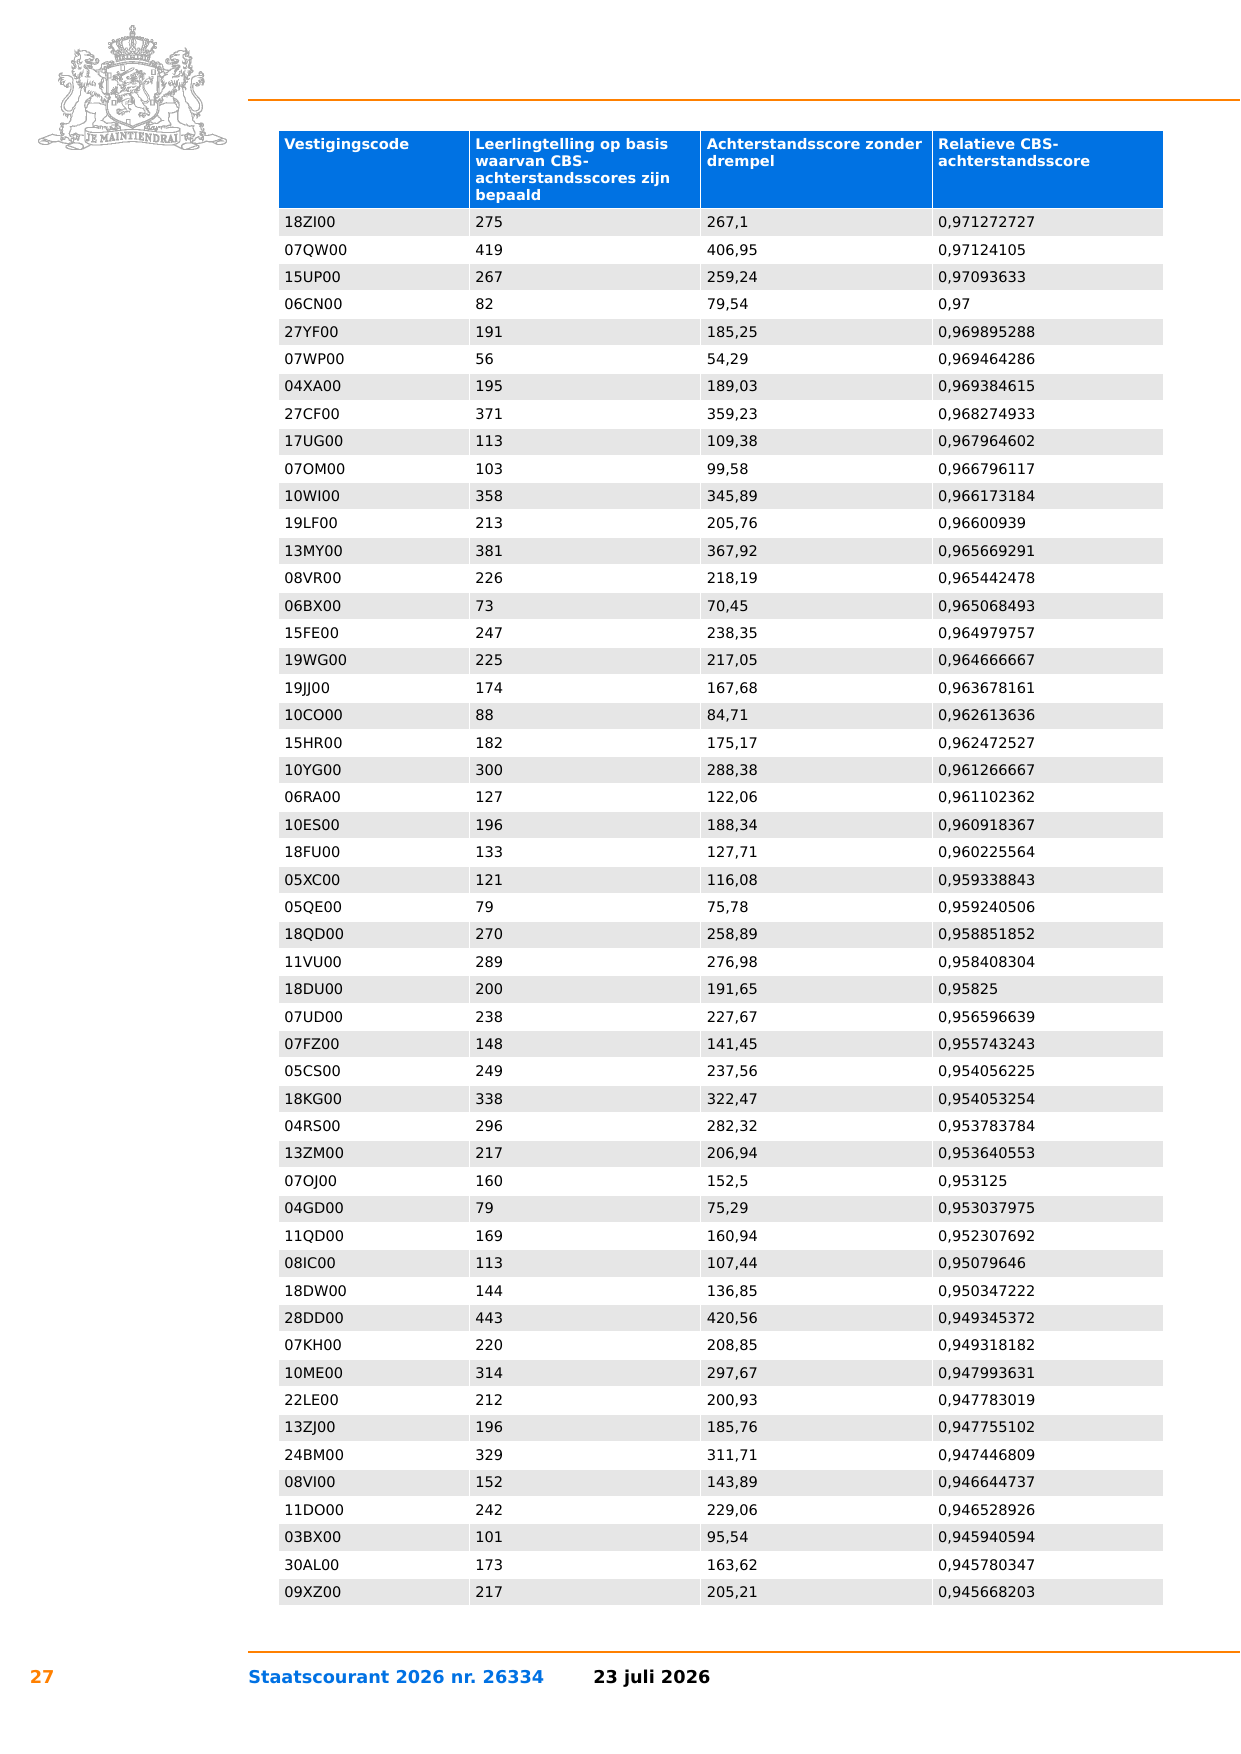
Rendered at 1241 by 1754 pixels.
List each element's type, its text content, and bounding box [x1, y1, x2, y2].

table_cell 237,56 [701, 1059, 932, 1085]
table_cell 07WP00 [279, 346, 469, 373]
table_cell 217,05 [701, 648, 932, 674]
table_cell 406,95 [701, 237, 932, 263]
table_cell 04RS00 [279, 1113, 469, 1140]
table_cell 297,67 [701, 1360, 932, 1386]
table_cell 0,947755102 [933, 1415, 1163, 1441]
table_cell 06CN00 [279, 291, 469, 318]
table_cell 0,949345372 [933, 1305, 1163, 1331]
table_cell 225 [470, 648, 700, 674]
table_cell 0,971272727 [933, 209, 1163, 236]
table_cell 311,71 [701, 1442, 932, 1468]
table_cell 226 [470, 565, 700, 592]
table_cell 169 [470, 1223, 700, 1249]
table_cell 0,962472527 [933, 730, 1163, 756]
table_cell 0,945780347 [933, 1552, 1163, 1578]
table_cell 143,89 [701, 1470, 932, 1496]
table_cell 82 [470, 291, 700, 318]
table_cell 0,965669291 [933, 538, 1163, 564]
table_cell 107,44 [701, 1250, 932, 1277]
table_cell 0,97124105 [933, 237, 1163, 263]
table_cell 0,947446809 [933, 1442, 1163, 1468]
table_cell 75,78 [701, 894, 932, 921]
table_cell 08VI00 [279, 1470, 469, 1496]
table_cell 07OJ00 [279, 1168, 469, 1194]
table_header Vestigingscode [279, 131, 469, 208]
table_cell 127 [470, 785, 700, 811]
table_cell 0,964666667 [933, 648, 1163, 674]
table_cell 0,965068493 [933, 593, 1163, 619]
table_cell 200,93 [701, 1387, 932, 1414]
table_cell 05CS00 [279, 1059, 469, 1085]
table_cell 0,954056225 [933, 1059, 1163, 1085]
table_cell 196 [470, 812, 700, 838]
table_cell 182 [470, 730, 700, 756]
table_cell 0,961102362 [933, 785, 1163, 811]
table_cell 371 [470, 401, 700, 427]
table_cell 13ZM00 [279, 1141, 469, 1167]
table_cell 148 [470, 1031, 700, 1057]
table_cell 208,85 [701, 1333, 932, 1359]
table_cell 367,92 [701, 538, 932, 564]
table_header Leerlingtelling op basis waarvan CBS-achterstandsscores zijn bepaald [470, 131, 700, 208]
table_cell 0,97 [933, 291, 1163, 318]
table_cell 160 [470, 1168, 700, 1194]
table_cell 173 [470, 1552, 700, 1578]
table_cell 07OM00 [279, 456, 469, 482]
table_cell 09XZ00 [279, 1579, 469, 1605]
table_cell 07KH00 [279, 1333, 469, 1359]
table_cell 267 [470, 264, 700, 290]
table_cell 0,966796117 [933, 456, 1163, 482]
table_cell 174 [470, 675, 700, 701]
table_cell 17UG00 [279, 429, 469, 455]
table_header Achterstandsscore zonder drempel [701, 131, 932, 208]
table_cell 07FZ00 [279, 1031, 469, 1057]
table_cell 259,24 [701, 264, 932, 290]
table_cell 141,45 [701, 1031, 932, 1057]
table_cell 0,95079646 [933, 1250, 1163, 1277]
table_cell 88 [470, 703, 700, 729]
table_cell 185,25 [701, 319, 932, 345]
table_cell 127,71 [701, 839, 932, 866]
table_cell 06BX00 [279, 593, 469, 619]
table_cell 420,56 [701, 1305, 932, 1331]
table_cell 04XA00 [279, 374, 469, 400]
table_cell 0,962613636 [933, 703, 1163, 729]
table_cell 22LE00 [279, 1387, 469, 1414]
table_cell 0,952307692 [933, 1223, 1163, 1249]
table_cell 152,5 [701, 1168, 932, 1194]
table_cell 08IC00 [279, 1250, 469, 1277]
table_cell 06RA00 [279, 785, 469, 811]
table_cell 0,945668203 [933, 1579, 1163, 1605]
table_cell 0,959240506 [933, 894, 1163, 921]
table_cell 0,967964602 [933, 429, 1163, 455]
table_cell 70,45 [701, 593, 932, 619]
table_cell 75,29 [701, 1196, 932, 1222]
table_cell 99,58 [701, 456, 932, 482]
table_cell 0,950347222 [933, 1278, 1163, 1304]
table_cell 109,38 [701, 429, 932, 455]
table_cell 185,76 [701, 1415, 932, 1441]
table_cell 443 [470, 1305, 700, 1331]
table_cell 30AL00 [279, 1552, 469, 1578]
table_cell 220 [470, 1333, 700, 1359]
table_cell 358 [470, 483, 700, 509]
table_cell 191,65 [701, 976, 932, 1003]
table_cell 04GD00 [279, 1196, 469, 1222]
table_cell 227,67 [701, 1004, 932, 1030]
picture [38, 25, 227, 150]
table_cell 249 [470, 1059, 700, 1085]
table_cell 359,23 [701, 401, 932, 427]
table_cell 133 [470, 839, 700, 866]
table_cell 0,949318182 [933, 1333, 1163, 1359]
table_cell 18KG00 [279, 1086, 469, 1112]
table_cell 03BX00 [279, 1524, 469, 1551]
table_cell 206,94 [701, 1141, 932, 1167]
table_cell 27CF00 [279, 401, 469, 427]
table_cell 121 [470, 867, 700, 893]
table_cell 196 [470, 1415, 700, 1441]
table_cell 0,95825 [933, 976, 1163, 1003]
table_cell 0,946644737 [933, 1470, 1163, 1496]
table_cell 73 [470, 593, 700, 619]
table_cell 163,62 [701, 1552, 932, 1578]
table_cell 175,17 [701, 730, 932, 756]
table_cell 15FE00 [279, 620, 469, 647]
table_cell 19JJ00 [279, 675, 469, 701]
table_cell 217 [470, 1579, 700, 1605]
table_cell 18ZI00 [279, 209, 469, 236]
table_cell 07UD00 [279, 1004, 469, 1030]
table_cell 0,960918367 [933, 812, 1163, 838]
table_cell 238 [470, 1004, 700, 1030]
table_cell 18QD00 [279, 922, 469, 948]
table_cell 0,963678161 [933, 675, 1163, 701]
table_cell 11QD00 [279, 1223, 469, 1249]
table_cell 24BM00 [279, 1442, 469, 1468]
table_cell 247 [470, 620, 700, 647]
table_cell 15HR00 [279, 730, 469, 756]
table_cell 329 [470, 1442, 700, 1468]
table_cell 212 [470, 1387, 700, 1414]
table_cell 0,96600939 [933, 511, 1163, 537]
table_cell 0,946528926 [933, 1497, 1163, 1523]
table_cell 18FU00 [279, 839, 469, 866]
table_cell 218,19 [701, 565, 932, 592]
table_cell 160,94 [701, 1223, 932, 1249]
table_cell 10ES00 [279, 812, 469, 838]
table_cell 217 [470, 1141, 700, 1167]
table_cell 195 [470, 374, 700, 400]
table_cell 54,29 [701, 346, 932, 373]
table_cell 0,966173184 [933, 483, 1163, 509]
table_cell 18DU00 [279, 976, 469, 1003]
table_cell 18DW00 [279, 1278, 469, 1304]
table_cell 101 [470, 1524, 700, 1551]
table_cell 188,34 [701, 812, 932, 838]
table_cell 10YG00 [279, 757, 469, 783]
table_cell 79 [470, 1196, 700, 1222]
table_cell 0,968274933 [933, 401, 1163, 427]
table_cell 300 [470, 757, 700, 783]
table_cell 11VU00 [279, 949, 469, 975]
table_cell 0,956596639 [933, 1004, 1163, 1030]
table_cell 152 [470, 1470, 700, 1496]
table_cell 275 [470, 209, 700, 236]
table_cell 19WG00 [279, 648, 469, 674]
table_cell 116,08 [701, 867, 932, 893]
table_cell 103 [470, 456, 700, 482]
table_cell 191 [470, 319, 700, 345]
table_cell 258,89 [701, 922, 932, 948]
table_cell 79,54 [701, 291, 932, 318]
table_cell 122,06 [701, 785, 932, 811]
table_cell 10WI00 [279, 483, 469, 509]
table_cell 13ZJ00 [279, 1415, 469, 1441]
table_cell 0,959338843 [933, 867, 1163, 893]
table_cell 213 [470, 511, 700, 537]
table_cell 0,969464286 [933, 346, 1163, 373]
table_cell 205,76 [701, 511, 932, 537]
table_cell 288,38 [701, 757, 932, 783]
table_cell 0,954053254 [933, 1086, 1163, 1112]
table_cell 322,47 [701, 1086, 932, 1112]
table_cell 0,953783784 [933, 1113, 1163, 1140]
table_cell 15UP00 [279, 264, 469, 290]
table_cell 242 [470, 1497, 700, 1523]
table_cell 0,965442478 [933, 565, 1163, 592]
table_cell 08VR00 [279, 565, 469, 592]
table_cell 229,06 [701, 1497, 932, 1523]
table_cell 10CO00 [279, 703, 469, 729]
table_cell 13MY00 [279, 538, 469, 564]
table_cell 0,947783019 [933, 1387, 1163, 1414]
table_cell 27YF00 [279, 319, 469, 345]
table_cell 0,964979757 [933, 620, 1163, 647]
table_cell 282,32 [701, 1113, 932, 1140]
table_cell 276,98 [701, 949, 932, 975]
table_cell 95,54 [701, 1524, 932, 1551]
table_cell 05XC00 [279, 867, 469, 893]
table_cell 0,947993631 [933, 1360, 1163, 1386]
table_cell 136,85 [701, 1278, 932, 1304]
table_cell 56 [470, 346, 700, 373]
table_cell 238,35 [701, 620, 932, 647]
table_cell 205,21 [701, 1579, 932, 1605]
table_cell 10ME00 [279, 1360, 469, 1386]
table_cell 0,953125 [933, 1168, 1163, 1194]
table_cell 189,03 [701, 374, 932, 400]
table_cell 84,71 [701, 703, 932, 729]
table_cell 113 [470, 1250, 700, 1277]
table_cell 345,89 [701, 483, 932, 509]
table_cell 296 [470, 1113, 700, 1140]
table_cell 419 [470, 237, 700, 263]
table_cell 270 [470, 922, 700, 948]
table_cell 0,969895288 [933, 319, 1163, 345]
table_cell 0,969384615 [933, 374, 1163, 400]
table_cell 07QW00 [279, 237, 469, 263]
table_header Relatieve CBS-achterstandsscore [933, 131, 1163, 208]
table_cell 0,961266667 [933, 757, 1163, 783]
table_cell 11DO00 [279, 1497, 469, 1523]
table_cell 0,960225564 [933, 839, 1163, 866]
table_cell 0,97093633 [933, 264, 1163, 290]
table_cell 289 [470, 949, 700, 975]
table_cell 05QE00 [279, 894, 469, 921]
table_cell 267,1 [701, 209, 932, 236]
table_cell 79 [470, 894, 700, 921]
table_cell 381 [470, 538, 700, 564]
table_cell 113 [470, 429, 700, 455]
table_cell 0,955743243 [933, 1031, 1163, 1057]
table_cell 0,958408304 [933, 949, 1163, 975]
table_cell 314 [470, 1360, 700, 1386]
table_cell 0,953037975 [933, 1196, 1163, 1222]
table_cell 144 [470, 1278, 700, 1304]
table_cell 0,945940594 [933, 1524, 1163, 1551]
table_cell 200 [470, 976, 700, 1003]
table_cell 0,958851852 [933, 922, 1163, 948]
table_cell 338 [470, 1086, 700, 1112]
table_cell 19LF00 [279, 511, 469, 537]
table_cell 167,68 [701, 675, 932, 701]
table_cell 0,953640553 [933, 1141, 1163, 1167]
table_cell 28DD00 [279, 1305, 469, 1331]
